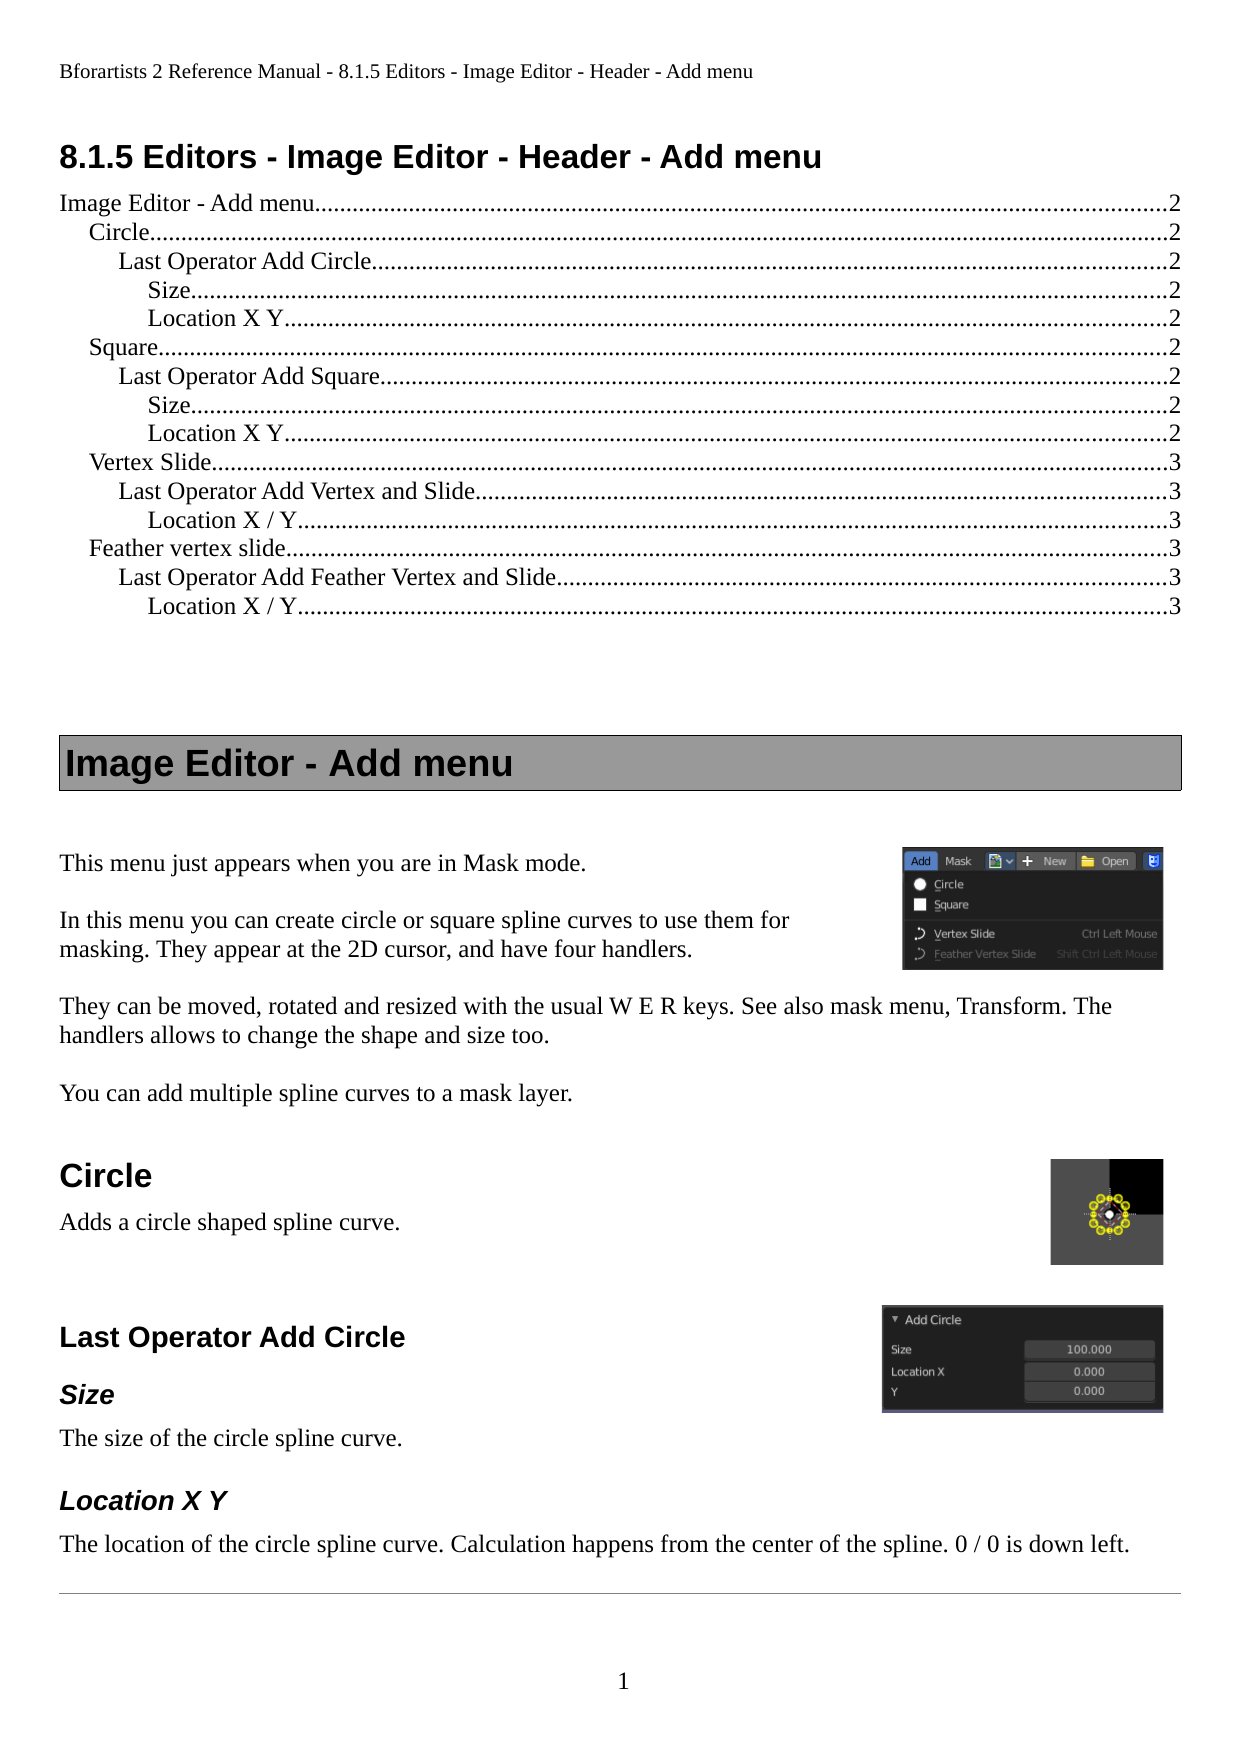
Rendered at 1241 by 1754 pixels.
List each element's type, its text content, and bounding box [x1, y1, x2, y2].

text The size of the circle spline curve. [59, 1423, 1181, 1452]
text Feather vertex slide 3 [88, 533, 1181, 562]
subtitle [1164, 1378, 1181, 1410]
text They can be moved, rotated and resized with the usual W E R keys. See also mask menu, Transform. The handlers allows to change the shape and size too. [59, 991, 1181, 1049]
text Last Operator Add Circle 2 [118, 246, 1181, 275]
text Square 2 [88, 332, 1181, 361]
text Last Operator Add Vertex and Slide 3 [118, 476, 1181, 505]
text Location X / Y 3 [147, 505, 1181, 533]
subtitle Size [59, 1378, 881, 1410]
picture [1050, 1159, 1164, 1265]
text Image Editor - Add menu 2 [59, 188, 1181, 217]
table_header Image Editor - Add menu [60, 736, 1181, 790]
text Location X / Y 3 [147, 591, 1181, 620]
picture [902, 847, 1164, 970]
subtitle Last Operator Add Circle [59, 1320, 881, 1353]
text Location X Y 2 [147, 303, 1181, 332]
text Circle 2 [88, 217, 1181, 246]
text Vertex Slide 3 [88, 447, 1181, 476]
subtitle [1164, 1320, 1181, 1353]
text Adds a circle shaped spline curve. [59, 1207, 1050, 1236]
text Size 2 [147, 275, 1181, 303]
text In this menu you can create circle or square spline curves to use them for masking. They appear at the 2D cursor, and have four handlers. [59, 905, 902, 963]
text Last Operator Add Feather Vertex and Slide 3 [118, 562, 1181, 591]
text This menu just appears when you are in Mask mode. [59, 848, 902, 876]
subtitle Circle [59, 1156, 1181, 1194]
picture [881, 1305, 1164, 1413]
text Last Operator Add Square 2 [118, 361, 1181, 390]
text Size 2 [147, 390, 1181, 418]
subtitle Location X Y [59, 1484, 1181, 1516]
text You can add multiple spline curves to a mask layer. [59, 1078, 1181, 1106]
subtitle 8.1.5 Editors - Image Editor - Header - Add menu [59, 138, 1181, 176]
text Location X Y 2 [147, 418, 1181, 447]
text The location of the circle spline curve. Calculation happens from the center of the spline. 0 / 0 is down left. [59, 1529, 1181, 1558]
